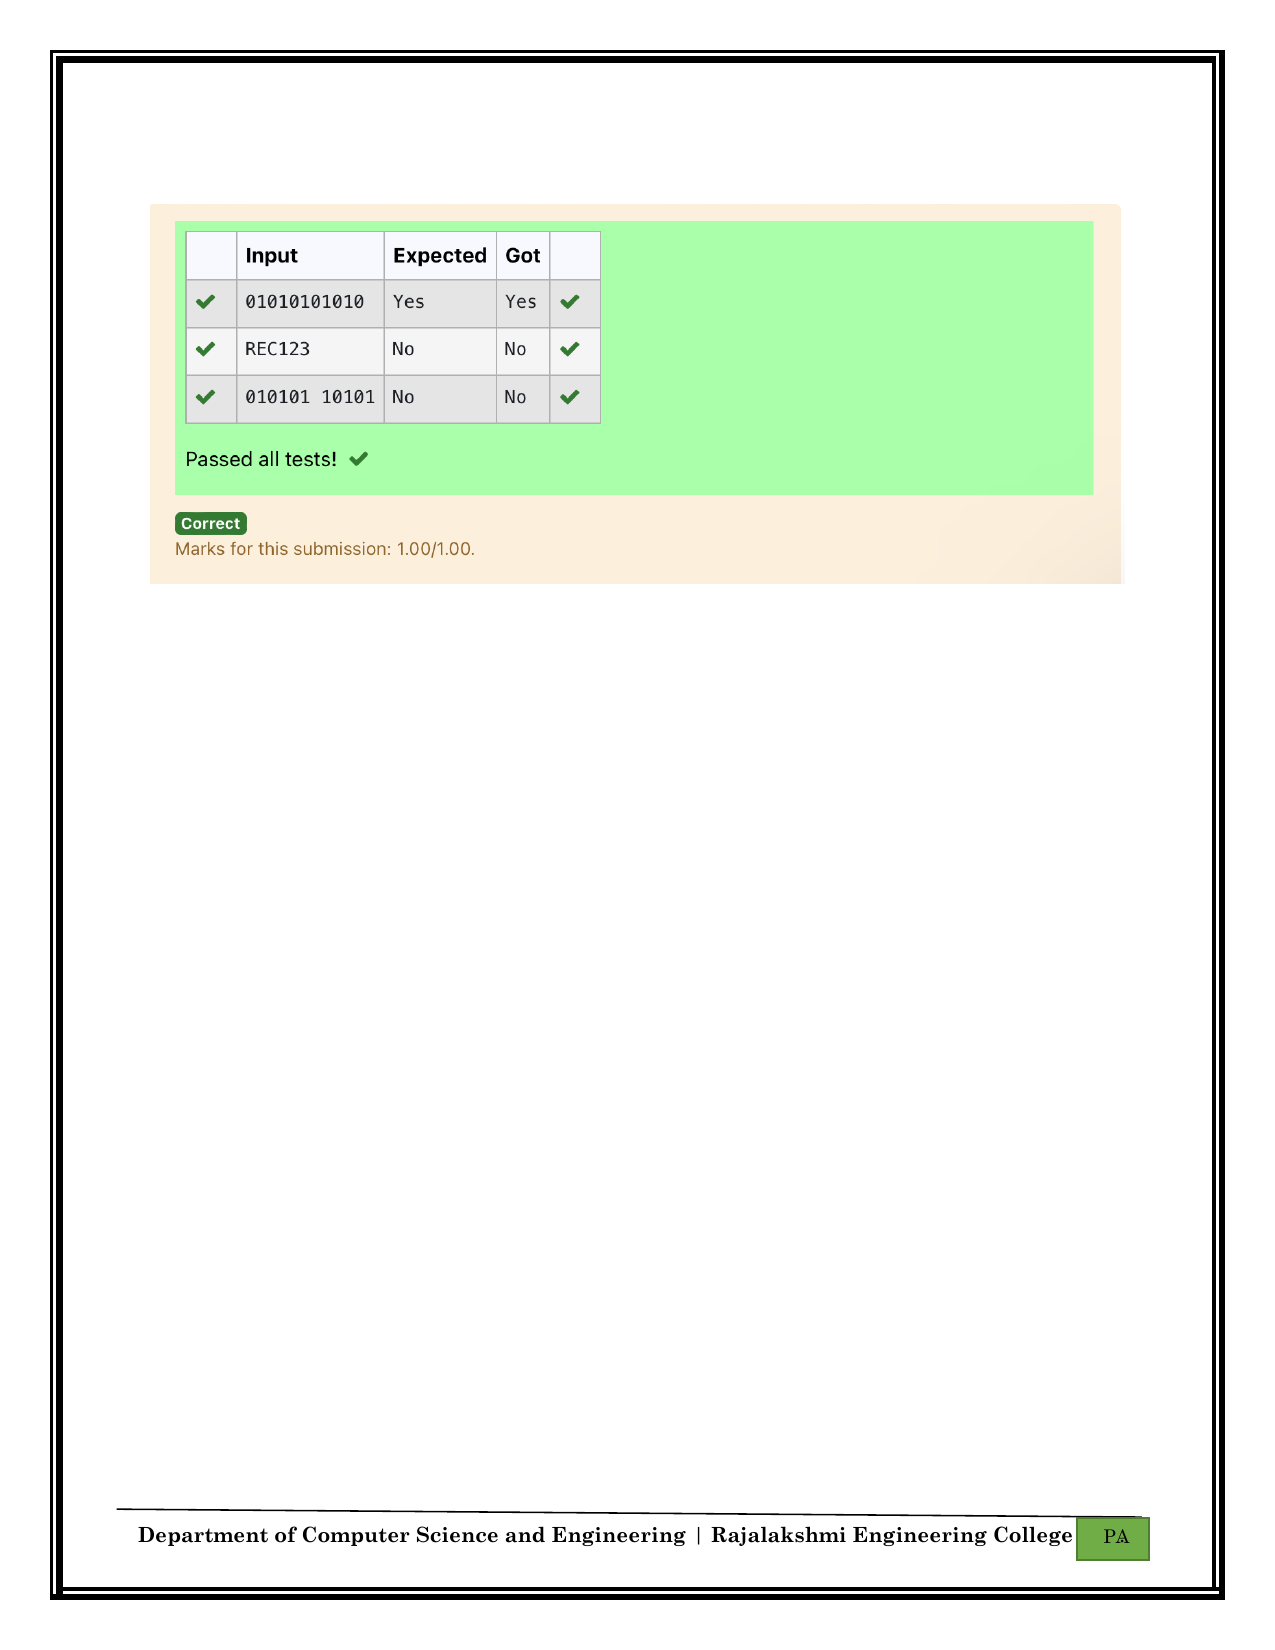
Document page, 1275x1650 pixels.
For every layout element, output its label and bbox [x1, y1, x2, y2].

picture [150, 197, 1125, 584]
